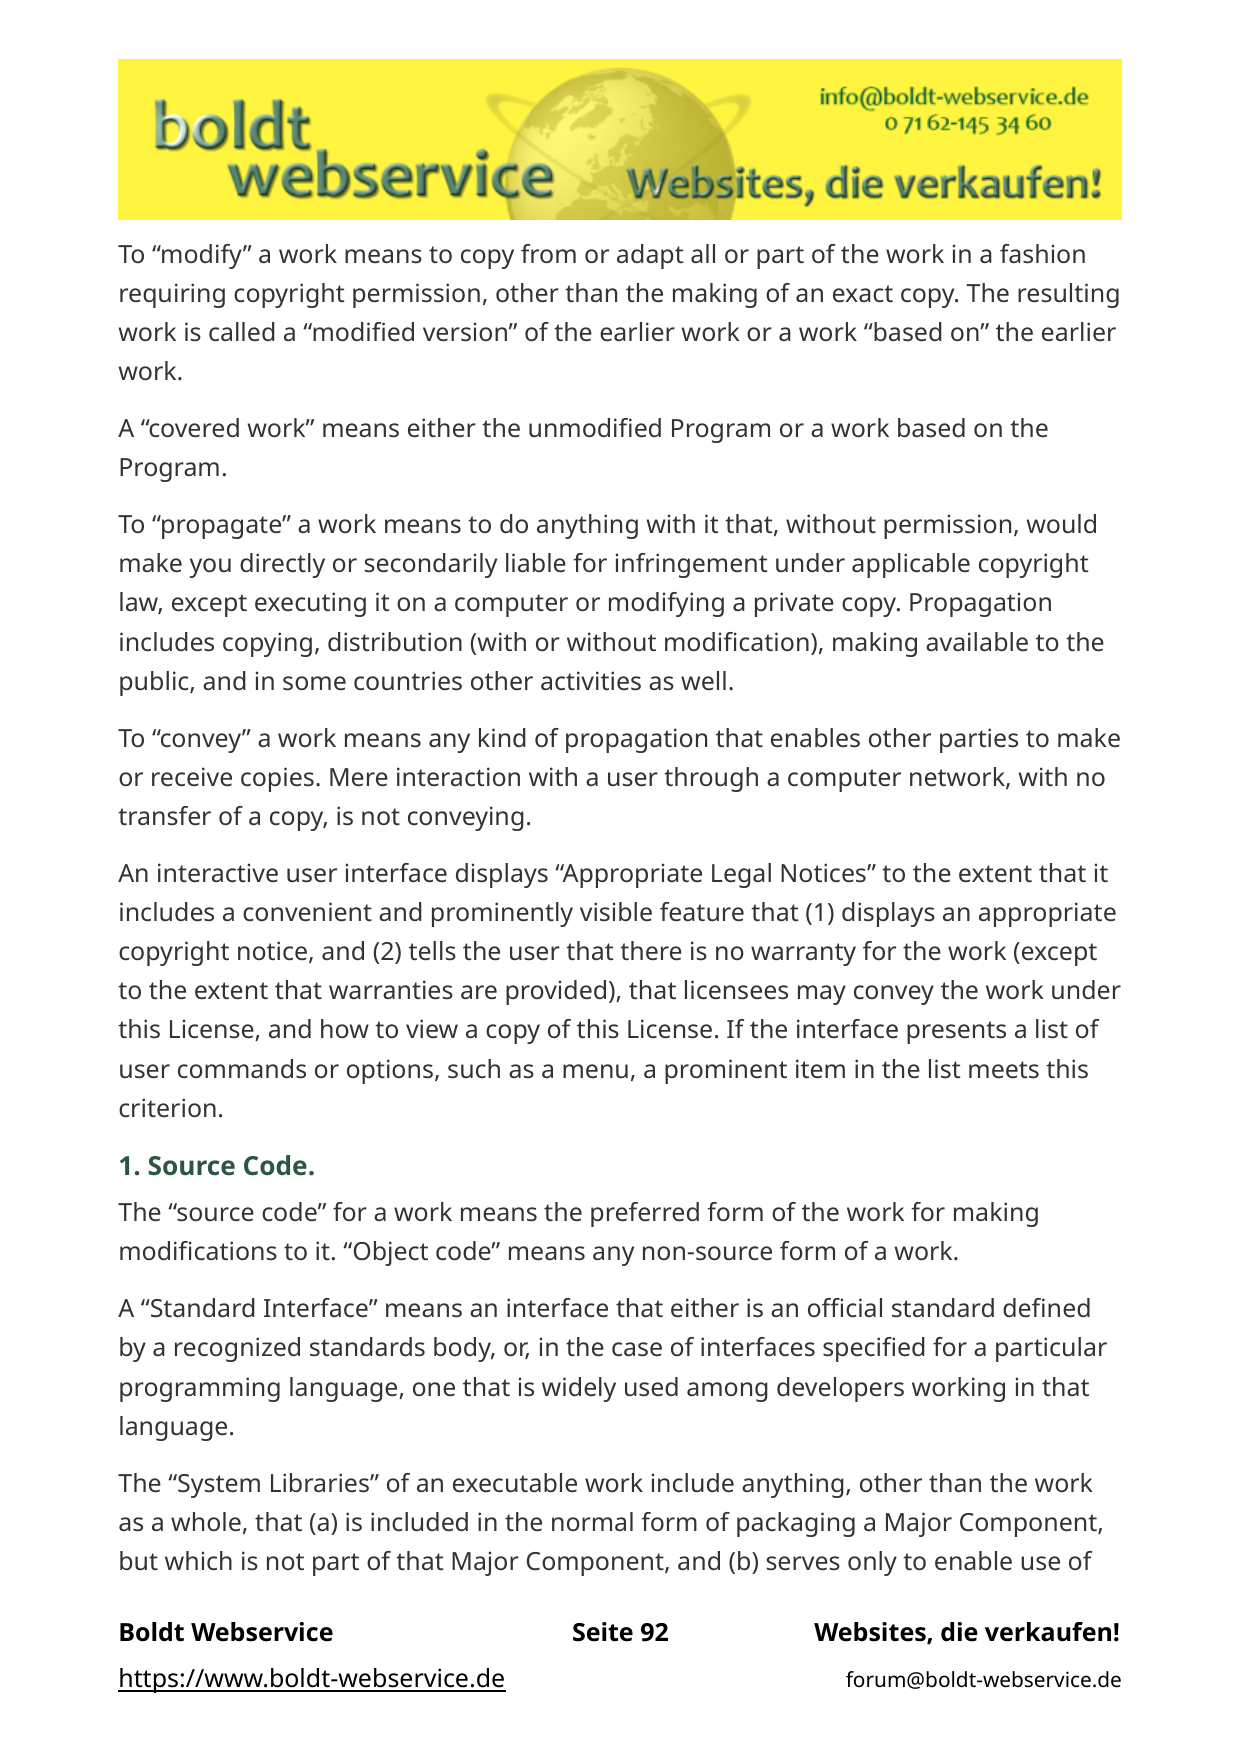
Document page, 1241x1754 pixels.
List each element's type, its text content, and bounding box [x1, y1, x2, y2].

text To “propagate” a work means to do anything with it that, without permission, would make you directly or secondarily liable for infringement under applicable copyright law, except executing it on a computer or modifying a private copy. Propagation includes copying, distribution (with or without modification), making available to the public, and in some countries other activities as well. [118, 507, 1122, 697]
picture [118, 59, 1123, 220]
text A “Standard Interface” means an interface that either is an official standard defined by a recognized standards body, or, in the case of interfaces specified for a particular programming language, one that is widely used among developers working in that language. [118, 1291, 1122, 1442]
text A “covered work” means either the unmodified Program or a work based on the Program. [118, 411, 1122, 484]
text The “source code” for a work means the preferred form of the work for making modifications to it. “Object code” means any non-source form of a work. [118, 1195, 1122, 1268]
text To “modify” a work means to copy from or adapt all or part of the work in a fashion requiring copyright permission, other than the making of an exact copy. The resulting work is called a “modified version” of the earlier work or a work “based on” the earlier work. [118, 236, 1122, 388]
text The “System Libraries” of an executable work include anything, other than the work as a whole, that (a) is included in the normal form of packaging a Major Component, but which is not part of that Major Component, and (b) serves only to enable use of [118, 1465, 1122, 1578]
text An interactive user interface displays “Appropriate Legal Notices” to the extent that it includes a convenient and prominently visible feature that (1) displays an appropriate copyright notice, and (2) tells the user that there is no warranty for the work (except to the extent that warranties are provided), that licensees may convey the work under this License, and how to view a copy of this License. If the interface presents a list of user commands or options, such as a menu, a prominent item in the list meets this criterion. [118, 855, 1122, 1124]
subtitle 1. Source Code. [118, 1147, 1122, 1183]
text To “convey” a work means any kind of propagation that enables other parties to make or receive copies. Mere interaction with a user through a computer network, with no transfer of a copy, is not conveying. [118, 720, 1122, 833]
